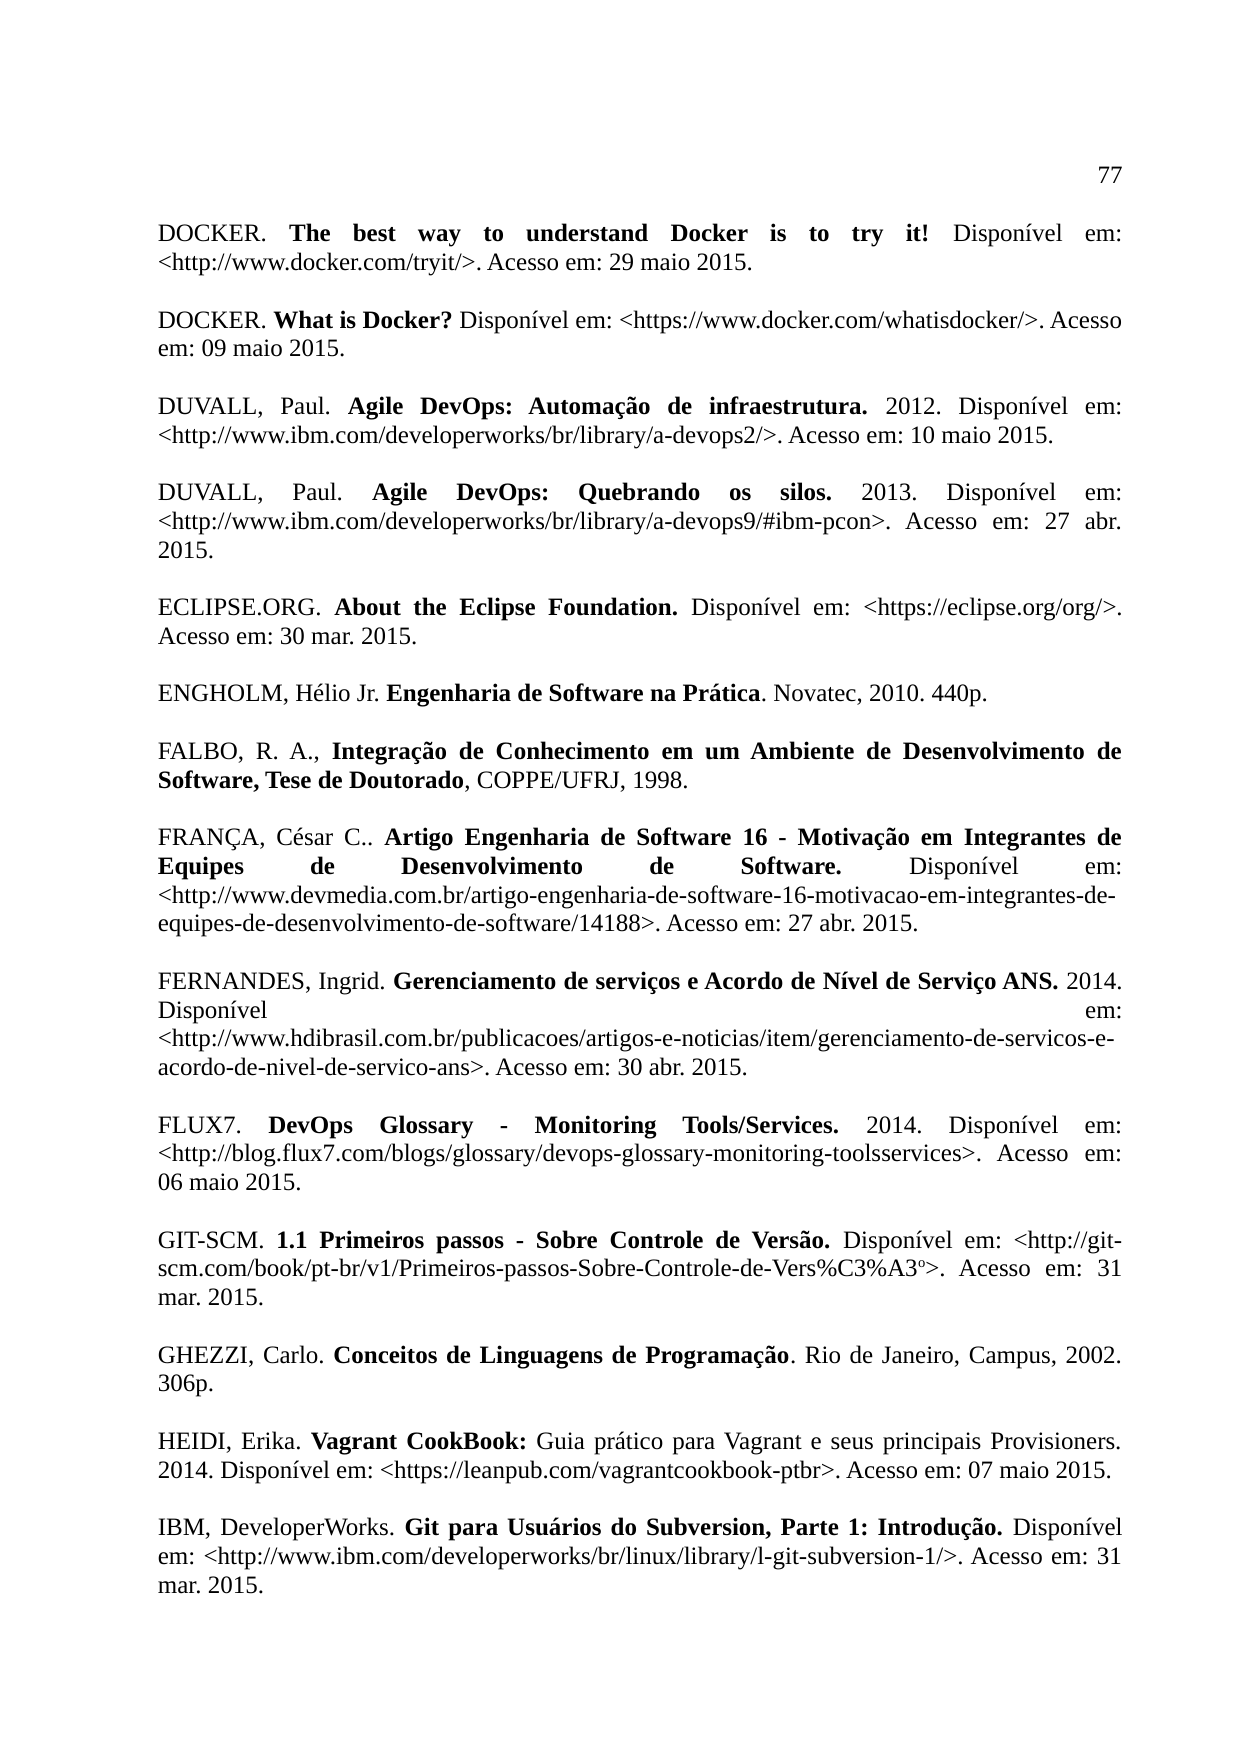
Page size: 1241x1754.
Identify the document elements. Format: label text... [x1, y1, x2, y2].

text ENGHOLM, Hélio Jr. Engenharia de Software na Prática. Novatec, 2010. 440p. [158, 678, 1122, 707]
text HEIDI, Erika. Vagrant CookBook: Guia prático para Vagrant e seus principais Provisioners. 2014. Disponível em: <https://leanpub.com/vagrantcookbook-ptbr>. Acesso em: 07 maio 2015. [158, 1426, 1122, 1483]
text DOCKER. The best way to understand Docker is to try it! Disponível em: <http://www.docker.com/tryit/>. Acesso em: 29 maio 2015. [158, 218, 1122, 276]
text IBM, DeveloperWorks. Git para Usuários do Subversion, Parte 1: Introdução. Disponível em: <http://www.ibm.com/developerworks/br/linux/library/l-git-subversion-1/>. Acesso em: 31 mar. 2015. [158, 1512, 1122, 1598]
text FERNANDES, Ingrid. Gerenciamento de serviços e Acordo de Nível de Serviço ANS. 2014. Disponível em: <http://www.hdibrasil.com.br/publicacoes/artigos-e-noticias/item/gerenciamento-de-servicos-e-acordo-de-nivel-de-servico-ans>. Acesso em: 30 abr. 2015. [158, 966, 1122, 1081]
text DUVALL, Paul. Agile DevOps: Automação de infraestrutura. 2012. Disponível em: <http://www.ibm.com/developerworks/br/library/a-devops2/>. Acesso em: 10 maio 2015. [158, 391, 1122, 448]
text FRANÇA, César C.. Artigo Engenharia de Software 16 - Motivação em Integrantes de Equipes de Desenvolvimento de Software. Disponível em: <http://www.devmedia.com.br/artigo-engenharia-de-software-16-motivacao-em-integrantes-de-equipes-de-desenvolvimento-de-software/14188>. Acesso em: 27 abr. 2015. [158, 822, 1122, 937]
text GHEZZI, Carlo. Conceitos de Linguagens de Programação. Rio de Janeiro, Campus, 2002. 306p. [158, 1340, 1122, 1397]
text DOCKER. What is Docker? Disponível em: <https://www.docker.com/whatisdocker/>. Acesso em: 09 maio 2015. [158, 305, 1122, 362]
text GIT-SCM. 1.1 Primeiros passos - Sobre Controle de Versão. Disponível em: <http://git-scm.com/book/pt-br/v1/Primeiros-passos-Sobre-Controle-de-Vers%C3%A3o>. Acesso em: 31 mar. 2015. [158, 1225, 1122, 1311]
text DUVALL, Paul. Agile DevOps: Quebrando os silos. 2013. Disponível em: <http://www.ibm.com/developerworks/br/library/a-devops9/#ibm-pcon>. Acesso em: 27 abr. 2015. [158, 477, 1122, 563]
text FLUX7. DevOps Glossary - Monitoring Tools/Services. 2014. Disponível em: <http://blog.flux7.com/blogs/glossary/devops-glossary-monitoring-toolsservices>. Acesso em: 06 maio 2015. [158, 1110, 1122, 1196]
text FALBO, R. A., Integração de Conhecimento em um Ambiente de Desenvolvimento de Software, Tese de Doutorado, COPPE/UFRJ, 1998. [158, 736, 1122, 793]
text ECLIPSE.ORG. About the Eclipse Foundation. Disponível em: <https://eclipse.org/org/>. Acesso em: 30 mar. 2015. [158, 592, 1122, 650]
